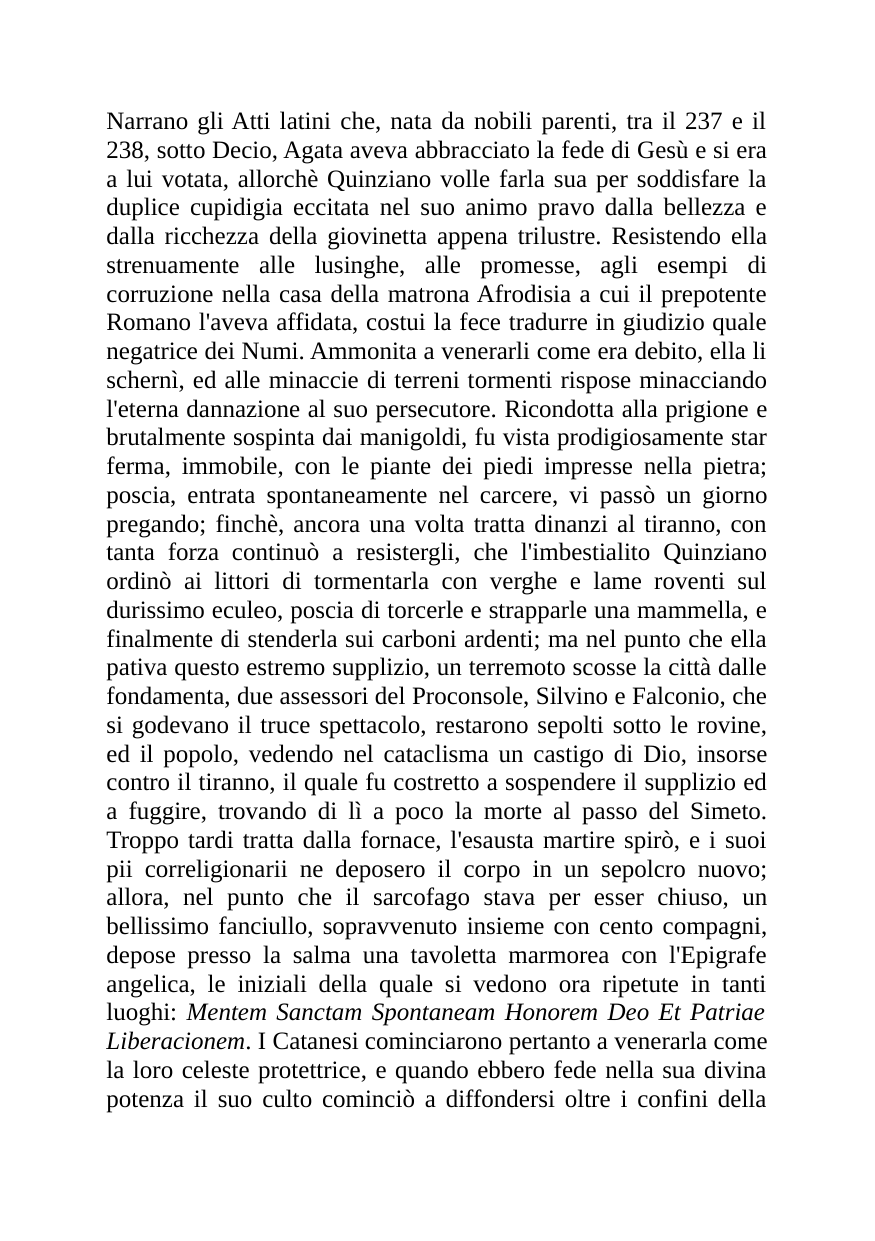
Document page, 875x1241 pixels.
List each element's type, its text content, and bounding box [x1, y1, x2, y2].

text Narrano gli Atti latini che, nata da nobili parenti, tra il 237 e il 238, sotto Decio, Agata aveva abbracciato la fede di Gesù e si era a lui votata, allorchè Quinziano volle farla sua per soddisfare la duplice cupidigia eccitata nel suo animo pravo dalla bellezza e dalla ricchezza della giovinetta appena trilustre. Resistendo ella strenuamente alle lusinghe, alle promesse, agli esempi di corruzione nella casa della matrona Afrodisia a cui il prepotente Romano l'aveva affidata, costui la fece tradurre in giudizio quale negatrice dei Numi. Ammonita a venerarli come era debito, ella li schernì, ed alle minaccie di terreni tormenti rispose minacciando l'eterna dannazione al suo persecutore. Ricondotta alla prigione e brutalmente sospinta dai manigoldi, fu vista prodigiosamente star ferma, immobile, con le piante dei piedi impresse nella pietra; poscia, entrata spontaneamente nel carcere, vi passò un giorno pregando; finchè, ancora una volta tratta dinanzi al tiranno, con tanta forza continuò a resistergli, che l'imbestialito Quinziano ordinò ai littori di tormentarla con verghe e lame roventi sul durissimo eculeo, poscia di torcerle e strapparle una mammella, e finalmente di stenderla sui carboni ardenti; ma nel punto che ella pativa questo estremo supplizio, un terremoto scosse la città dalle fondamenta, due assessori del Proconsole, Silvino e Falconio, che si godevano il truce spettacolo, restarono sepolti sotto le rovine, ed il popolo, vedendo nel cataclisma un castigo di Dio, insorse contro il tiranno, il quale fu costretto a sospendere il supplizio ed a fuggire, trovando di lì a poco la morte al passo del Simeto. Troppo tardi tratta dalla fornace, l'esausta martire spirò, e i suoi pii correligionarii ne deposero il corpo in un sepolcro nuovo; allora, nel punto che il sarcofago stava per esser chiuso, un bellissimo fanciullo, sopravvenuto insieme con cento compagni, depose presso la salma una tavoletta marmorea con l'Epigrafe angelica, le iniziali della quale si vedono ora ripetute in tanti luoghi: Mentem Sanctam Spontaneam Honorem Deo Et Patriae Liberacionem. I Catanesi cominciarono pertanto a venerarla come la loro celeste protettrice, e quando ebbero fede nella sua divina potenza il suo culto cominciò a diffondersi oltre i confini della [106, 106, 768, 1112]
